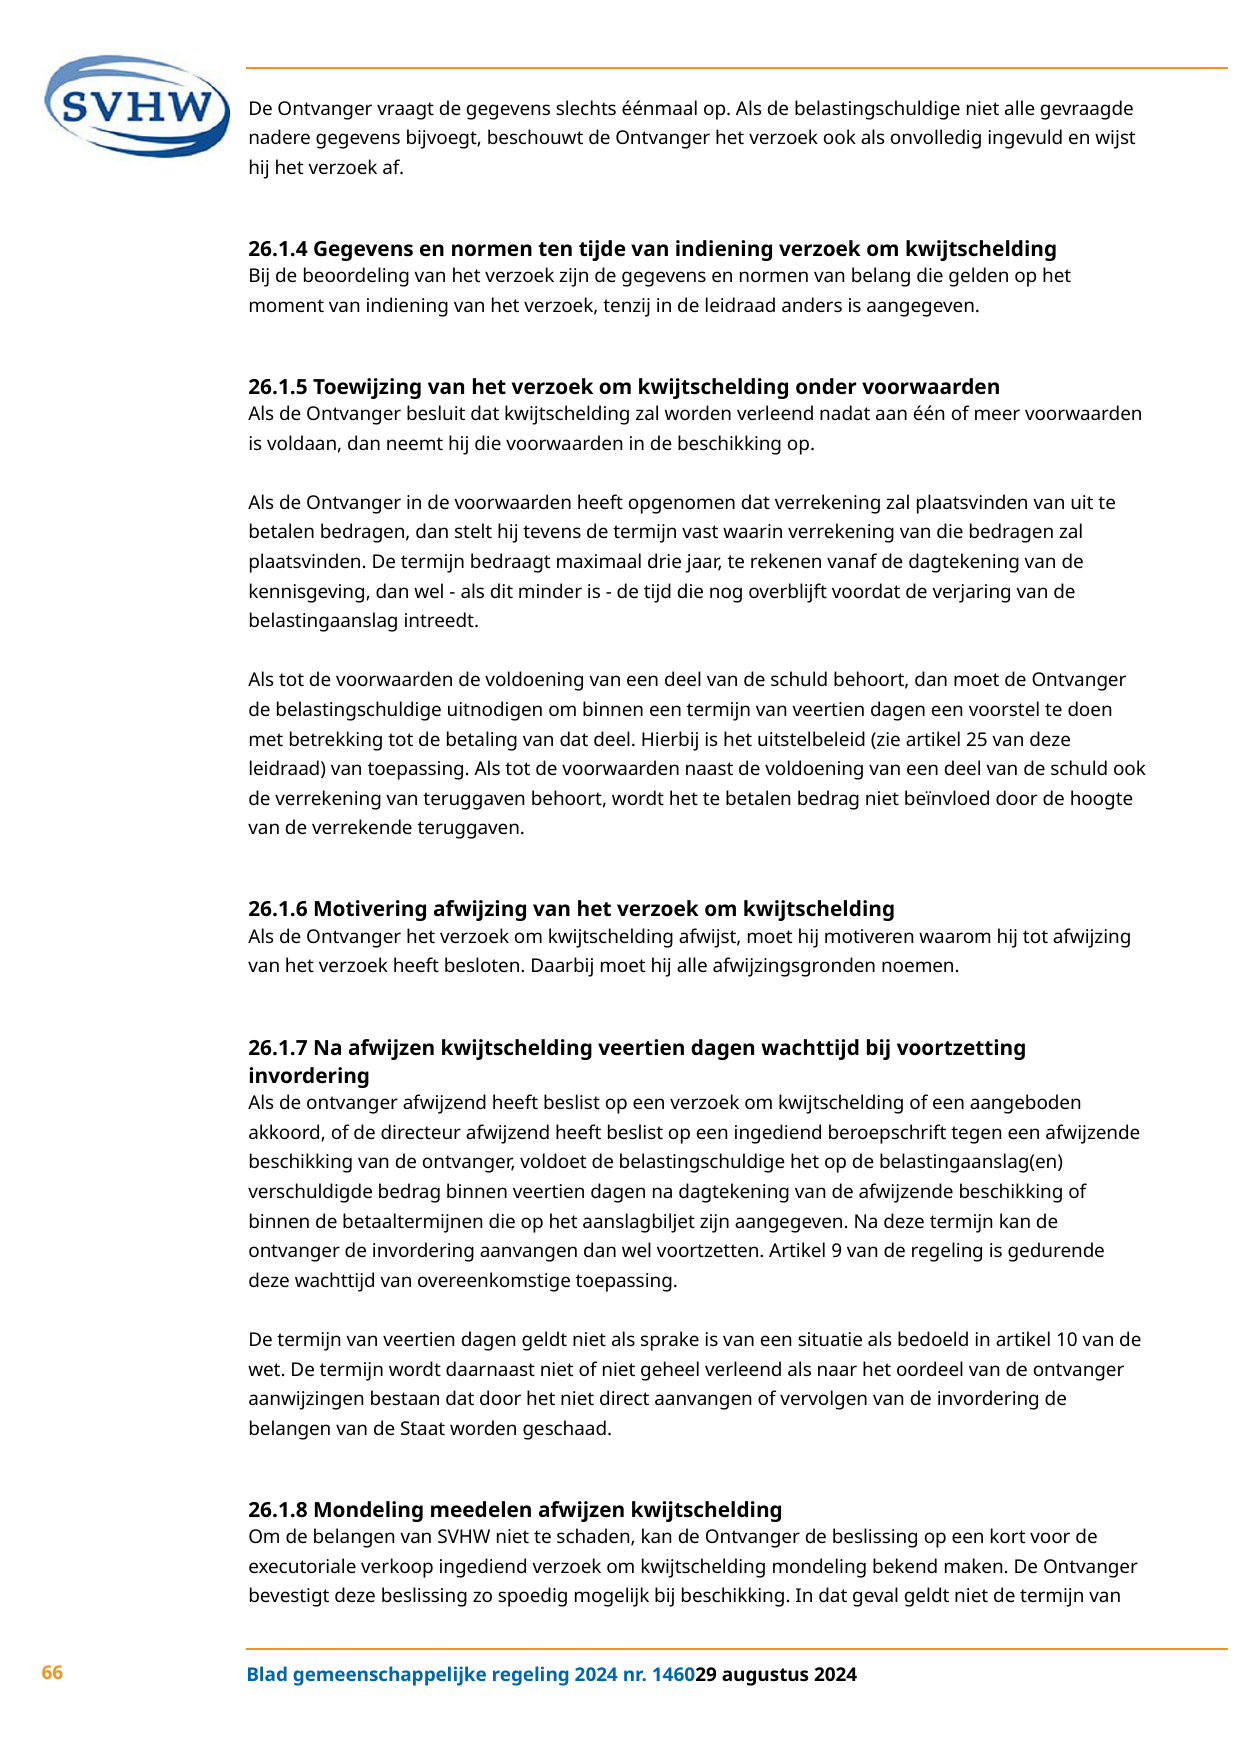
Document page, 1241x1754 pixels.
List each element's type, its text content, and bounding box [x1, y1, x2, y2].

text De Ontvanger vraagt de gegevens slechts éénmaal op. Als de belastingschuldige niet alle gevraagde nadere gegevens bijvoegt, beschouwt de Ontvanger het verzoek ook als onvolledig ingevuld en wijst hij het verzoek af. [248, 95, 1152, 180]
text 26.1.5 Toewijzing van het verzoek om kwijtschelding onder voorwaarden [248, 372, 1152, 400]
text 26.1.6 Motivering afwijzing van het verzoek om kwijtschelding [248, 894, 1152, 923]
text Bij de beoordeling van het verzoek zijn de gegevens en normen van belang die gelden op het moment van indiening van het verzoek, tenzij in de leidraad anders is aangegeven. [248, 262, 1152, 318]
text 26.1.4 Gegevens en normen ten tijde van indiening verzoek om kwijtschelding [248, 234, 1152, 262]
text 26.1.8 Mondeling meedelen afwijzen kwijtschelding [248, 1495, 1152, 1523]
text 26.1.7 Na afwijzen kwijtschelding veertien dagen wachttijd bij voortzetting invordering [248, 1033, 1152, 1089]
text Als tot de voorwaarden de voldoening van een deel van de schuld behoort, dan moet de Ontvanger de belastingschuldige uitnodigen om binnen een termijn van veertien dagen een voorstel te doen met betrekking tot de betaling van dat deel. Hierbij is het uitstelbeleid (zie artikel 25 van deze leidraad) van toepassing. Als tot de voorwaarden naast de voldoening van een deel van de schuld ook de verrekening van teruggaven behoort, wordt het te betalen bedrag niet beïnvloed door de hoogte van de verrekende teruggaven. [248, 667, 1152, 840]
text Als de Ontvanger besluit dat kwijtschelding zal worden verleend nadat aan één of meer voorwaarden is voldaan, dan neemt hij die voorwaarden in de beschikking op. [248, 400, 1152, 456]
picture [41, 47, 231, 172]
text Als de Ontvanger in de voorwaarden heeft opgenomen dat verrekening zal plaatsvinden van uit te betalen bedragen, dan stelt hij tevens de termijn vast waarin verrekening van die bedragen zal plaatsvinden. De termijn bedraagt maximaal drie jaar, te rekenen vanaf de dagtekening van de kennisgeving, dan wel - als dit minder is - de tijd die nog overblijft voordat de verjaring van de belastingaanslag intreedt. [248, 489, 1152, 633]
text Om de belangen van SVHW niet te schaden, kan de Ontvanger de beslissing op een kort voor de executoriale verkoop ingediend verzoek om kwijtschelding mondeling bekend maken. De Ontvanger bevestigt deze beslissing zo spoedig mogelijk bij beschikking. In dat geval geldt niet de termijn van [248, 1523, 1152, 1608]
text Als de ontvanger afwijzend heeft beslist op een verzoek om kwijtschelding of een aangeboden akkoord, of de directeur afwijzend heeft beslist op een ingediend beroepschrift tegen een afwijzende beschikking van de ontvanger, voldoet de belastingschuldige het op de belastingaanslag(en) verschuldigde bedrag binnen veertien dagen na dagtekening van de afwijzende beschikking of binnen de betaaltermijnen die op het aanslagbiljet zijn aangegeven. Na deze termijn kan de ontvanger de invordering aanvangen dan wel voortzetten. Artikel 9 van de regeling is gedurende deze wachttijd van overeenkomstige toepassing. [248, 1089, 1152, 1293]
text De termijn van veertien dagen geldt niet als sprake is van een situatie als bedoeld in artikel 10 van de wet. De termijn wordt daarnaast niet of niet geheel verleend als naar het oordeel van de ontvanger aanwijzingen bestaan dat door het niet direct aanvangen of vervolgen van de invordering de belangen van de Staat worden geschaad. [248, 1326, 1152, 1441]
text Als de Ontvanger het verzoek om kwijtschelding afwijst, moet hij motiveren waarom hij tot afwijzing van het verzoek heeft besloten. Daarbij moet hij alle afwijzingsgronden noemen. [248, 923, 1152, 978]
